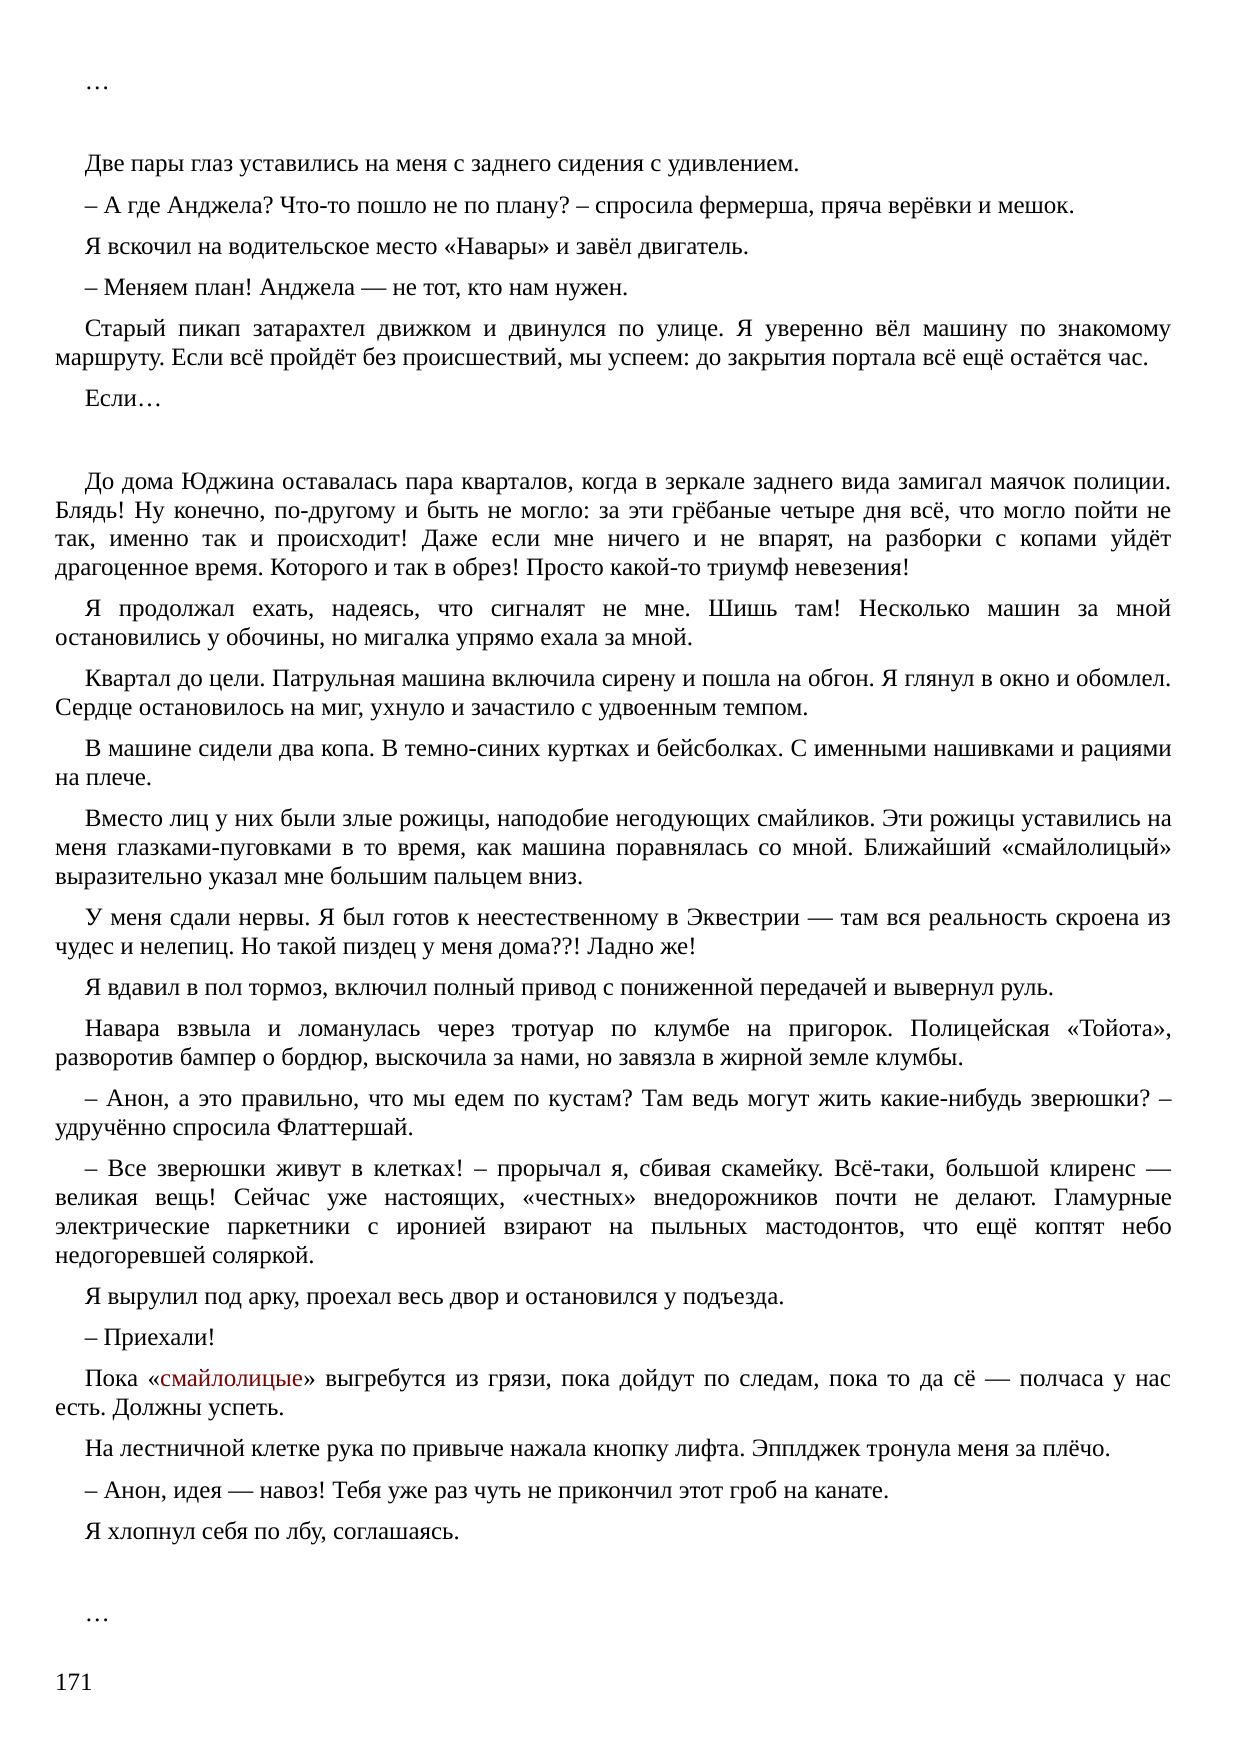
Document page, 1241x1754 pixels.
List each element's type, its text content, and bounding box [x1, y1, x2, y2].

text Я хлопнул себя по лбу, соглашаясь. [55, 1516, 1173, 1545]
text Пока «смайлолицые» выгребутся из грязи, пока дойдут по следам, пока то да сё — полчаса у нас есть. Должны успеть. [55, 1363, 1173, 1421]
text Если… [55, 383, 1173, 412]
text – Все зверюшки живут в клетках! – прорычал я, сбивая скамейку. Всё-таки, большой клиренс — великая вещь! Сейчас уже настоящих, «честных» внедорожников почти не делают. Гламурные электрические паркетники с иронией взирают на пыльных мастодонтов, что ещё коптят небо недогоревшей соляркой. [55, 1153, 1173, 1268]
text – Анон, а это правильно, что мы едем по кустам? Там ведь могут жить какие-нибудь зверюшки? – удручённо спросила Флаттершай. [55, 1083, 1173, 1141]
text Вместо лиц у них были злые рожицы, наподобие негодующих смайликов. Эти рожицы уставились на меня глазками-пуговками в то время, как машина поравнялась со мной. Ближайший «смайлолицый» выразительно указал мне большим пальцем вниз. [55, 803, 1173, 890]
text – Меняем план! Анджела — не тот, кто нам нужен. [55, 272, 1173, 301]
text Я продолжал ехать, надеясь, что сигналят не мне. Шишь там! Несколько машин за мной остановились у обочины, но мигалка упрямо ехала за мной. [55, 593, 1173, 651]
text Я вдавил в пол тормоз, включил полный привод с пониженной передачей и вывернул руль. [55, 972, 1173, 1001]
text На лестничной клетке рука по привыче нажала кнопку лифта. Эпплджек тронула меня за плёчо. [55, 1433, 1173, 1462]
text У меня сдали нервы. Я был готов к неестественному в Эквестрии — там вся реальность скроена из чудес и нелепиц. Но такой пиздец у меня дома??! Ладно же! [55, 902, 1173, 960]
text Две пары глаз уставились на меня с заднего сидения с удивлением. [55, 148, 1173, 177]
text – Анон, идея — навоз! Тебя уже раз чуть не прикончил этот гроб на канате. [55, 1475, 1173, 1503]
text Я вырулил под арку, проехал весь двор и остановился у подъезда. [55, 1281, 1173, 1310]
text До дома Юджина оставалась пара кварталов, когда в зеркале заднего вида замигал маячок полиции. Блядь! Ну конечно, по-другому и быть не могло: за эти грёбаные четыре дня всё, что могло пойти не так, именно так и происходит! Даже если мне ничего и не впарят, на разборки с копами уйдёт драгоценное время. Которого и так в обрез! Просто какой-то триумф невезения! [55, 466, 1173, 581]
text – А где Анджела? Что-то пошло не по плану? – спросила фермерша, пряча верёвки и мешок. [55, 190, 1173, 218]
text Навара взвыла и ломанулась через тротуар по клумбе на пригорок. Полицейская «Тойота», разворотив бампер о бордюр, выскочила за нами, но завязла в жирной земле клумбы. [55, 1013, 1173, 1071]
text … [55, 66, 1173, 95]
text Старый пикап затарахтел движком и двинулся по улице. Я уверенно вёл машину по знакомому маршруту. Если всё пройдёт без происшествий, мы успеем: до закрытия портала всё ещё остаётся час. [55, 313, 1173, 371]
text В машине сидели два копа. В темно-синих куртках и бейсболках. С именными нашивками и рациями на плече. [55, 733, 1173, 791]
text … [55, 1598, 1173, 1627]
text – Приехали! [55, 1322, 1173, 1351]
text Я вскочил на водительское место «Навары» и завёл двигатель. [55, 231, 1173, 260]
text Квартал до цели. Патрульная машина включила сирену и пошла на обгон. Я глянул в окно и обомлел. Сердце остановилось на миг, ухнуло и зачастило с удвоенным темпом. [55, 663, 1173, 721]
